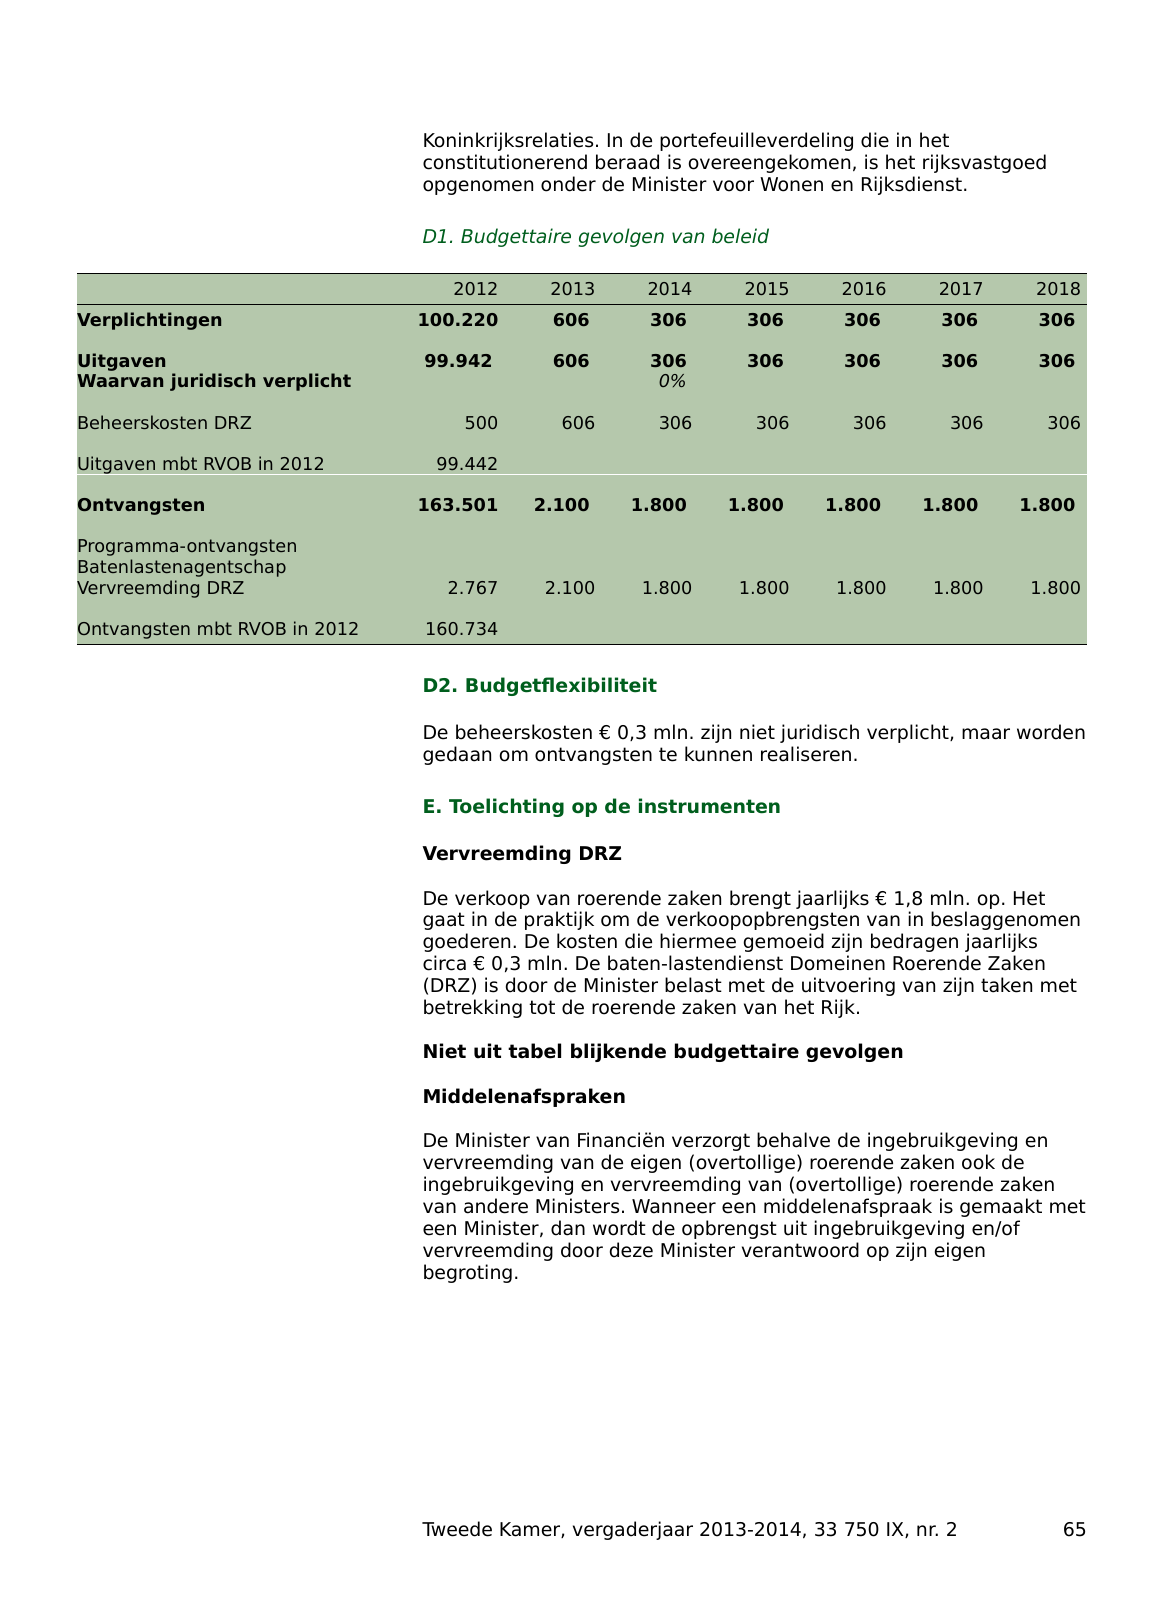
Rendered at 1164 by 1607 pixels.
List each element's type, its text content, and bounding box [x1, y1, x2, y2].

table_cell [242, 351, 407, 371]
table_cell 2.100 [504, 495, 601, 516]
subtitle E. Toelichting op de instrumenten [422, 796, 1087, 818]
table_cell 306 [795, 351, 892, 371]
table_cell [795, 475, 892, 495]
table_cell [990, 433, 1087, 454]
table_cell [407, 598, 504, 619]
table_cell 2.767 [407, 578, 504, 598]
table_cell 500 [407, 413, 504, 433]
table_cell Uitgaven [77, 351, 242, 371]
table_cell [990, 330, 1087, 351]
table_cell [601, 598, 698, 619]
table_cell [893, 475, 989, 495]
table_cell 2.100 [504, 578, 601, 598]
table_cell 1.800 [893, 495, 989, 516]
table_cell 606 [504, 305, 601, 330]
table_cell 306 [990, 351, 1087, 371]
table_cell 306 [601, 351, 698, 371]
subtitle Vervreemding DRZ [422, 843, 1087, 865]
table_cell 306 [795, 305, 892, 330]
table_cell [893, 516, 989, 536]
table_cell 306 [698, 413, 795, 433]
table_cell [77, 433, 242, 454]
table_cell [407, 516, 504, 536]
table_cell Vervreemding DRZ [77, 578, 407, 598]
table_cell 99.942 [407, 351, 504, 371]
table_cell [698, 392, 795, 413]
table_cell [698, 330, 795, 351]
table_cell 1.800 [795, 578, 892, 598]
table_cell [893, 433, 989, 454]
table_header 2018 [990, 274, 1087, 304]
text De verkoop van roerende zaken brengt jaarlijks € 1,8 mln. op. Het gaat in de praktijk om de verkoopopbrengsten van in beslaggenomen goederen. De kosten die hiermee gemoeid zijn bedragen jaarlijks circa € 0,3 mln. De baten-lastendienst Domeinen Roerende Zaken (DRZ) is door de Minister belast met de uitvoering van zijn taken met betrekking tot de roerende zaken van het Rijk. [422, 887, 1087, 1019]
table_cell [504, 619, 601, 644]
table_cell 1.800 [698, 495, 795, 516]
table_cell [407, 536, 504, 578]
table_cell [893, 392, 989, 413]
table_cell [242, 516, 407, 536]
table_cell 306 [893, 351, 989, 371]
subtitle D1. Budgettaire gevolgen van beleid [422, 226, 1087, 248]
table_cell [504, 536, 601, 578]
table_cell [504, 598, 601, 619]
table_cell [407, 371, 504, 392]
subtitle Niet uit tabel blijkende budgettaire gevolgen [422, 1041, 1087, 1063]
table_header 2016 [795, 274, 892, 304]
table_cell 306 [698, 305, 795, 330]
subtitle Middelenafspraken [422, 1086, 1087, 1108]
table_cell 306 [601, 413, 698, 433]
table_cell [795, 433, 892, 454]
table_header 2015 [698, 274, 795, 304]
table_cell [990, 392, 1087, 413]
table_cell 163.501 [407, 495, 504, 516]
table_cell [990, 516, 1087, 536]
table_cell [77, 392, 242, 413]
table_cell 1.800 [893, 578, 989, 598]
table_cell [242, 598, 407, 619]
table_cell [795, 516, 892, 536]
table_cell [698, 454, 795, 474]
table_cell 160.734 [407, 619, 504, 644]
table_cell [698, 516, 795, 536]
table_cell 99.442 [407, 454, 504, 474]
table_cell [601, 330, 698, 351]
table_cell 306 [990, 305, 1087, 330]
table_cell [795, 454, 892, 474]
table_cell Programma-ontvangsten Batenlastenagentschap [77, 536, 407, 578]
table_cell 100.220 [407, 305, 504, 330]
table_cell 306 [795, 413, 892, 433]
table_cell [990, 475, 1087, 495]
table_cell Verplichtingen [77, 305, 407, 330]
table_cell [504, 475, 601, 495]
table_header [77, 274, 242, 304]
table_cell [601, 619, 698, 644]
table_cell [795, 392, 892, 413]
table_cell [504, 392, 601, 413]
table_cell [407, 392, 504, 413]
table_cell 306 [698, 351, 795, 371]
table_cell 0% [601, 371, 698, 392]
text De beheerskosten € 0,3 mln. zijn niet juridisch verplicht, maar worden gedaan om ontvangsten te kunnen realiseren. [422, 722, 1087, 766]
table_header 2013 [504, 274, 601, 304]
table_cell 1.800 [795, 495, 892, 516]
table_cell [407, 433, 504, 454]
table_cell [77, 330, 242, 351]
table_cell [893, 330, 989, 351]
table_cell [893, 619, 989, 644]
table_cell [893, 371, 989, 392]
table_cell [990, 536, 1087, 578]
table_cell [990, 454, 1087, 474]
table_cell [242, 392, 407, 413]
table_cell [698, 371, 795, 392]
table_cell 306 [990, 413, 1087, 433]
table_cell 306 [893, 413, 989, 433]
table_cell Ontvangsten [77, 495, 407, 516]
table_cell 306 [893, 305, 989, 330]
table_cell [698, 433, 795, 454]
table_cell [504, 516, 601, 536]
table_header 2012 [407, 274, 504, 304]
table_cell [77, 475, 242, 495]
table_cell [77, 598, 242, 619]
table_cell [504, 330, 601, 351]
table_cell [504, 433, 601, 454]
table_cell [242, 433, 407, 454]
table_cell [77, 516, 242, 536]
table_cell 1.800 [990, 578, 1087, 598]
table_cell [698, 619, 795, 644]
table_cell [601, 433, 698, 454]
table_cell [698, 536, 795, 578]
table_cell [242, 475, 407, 495]
subtitle D2. Budgetflexibiliteit [422, 675, 1087, 697]
table_cell [893, 536, 989, 578]
table_cell [601, 536, 698, 578]
table_cell 606 [504, 413, 601, 433]
table_cell [893, 598, 989, 619]
table_header [242, 274, 407, 304]
table_cell [601, 516, 698, 536]
table_cell [601, 454, 698, 474]
table_cell Uitgaven mbt RVOB in 2012 [77, 454, 407, 474]
table_cell 1.800 [601, 495, 698, 516]
table_cell 1.800 [601, 578, 698, 598]
table_cell 306 [601, 305, 698, 330]
text De Minister van Financiën verzorgt behalve de ingebruikgeving en vervreemding van de eigen (overtollige) roerende zaken ook de ingebruikgeving en vervreemding van (overtollige) roerende zaken van andere Ministers. Wanneer een middelenafspraak is gemaakt met een Minister, dan wordt de opbrengst uit ingebruikgeving en/of vervreemding door deze Minister verantwoord op zijn eigen begroting. [422, 1130, 1087, 1284]
table_header 2017 [893, 274, 989, 304]
table_cell [990, 371, 1087, 392]
table_cell [795, 330, 892, 351]
table_cell [795, 619, 892, 644]
table_cell 1.800 [990, 495, 1087, 516]
table_cell [990, 619, 1087, 644]
table_cell [795, 371, 892, 392]
table_cell [242, 330, 407, 351]
table_cell [990, 598, 1087, 619]
table_cell [795, 536, 892, 578]
table_cell [504, 371, 601, 392]
table_cell [698, 475, 795, 495]
table_cell 1.800 [698, 578, 795, 598]
table_cell [504, 454, 601, 474]
table_cell [893, 454, 989, 474]
table_cell [698, 598, 795, 619]
table_cell [795, 598, 892, 619]
table_cell [601, 475, 698, 495]
table_cell 606 [504, 351, 601, 371]
table_cell [601, 392, 698, 413]
table_cell [407, 330, 504, 351]
table_header 2014 [601, 274, 698, 304]
table_cell Ontvangsten mbt RVOB in 2012 [77, 619, 407, 644]
table_cell Waarvan juridisch verplicht [77, 371, 407, 392]
text Koninkrijksrelaties. In de portefeuilleverdeling die in het constitutionerend beraad is overeengekomen, is het rijksvastgoed opgenomen onder de Minister voor Wonen en Rijksdienst. [422, 130, 1087, 196]
table_cell Beheerskosten DRZ [77, 413, 407, 433]
table_cell [407, 475, 504, 495]
